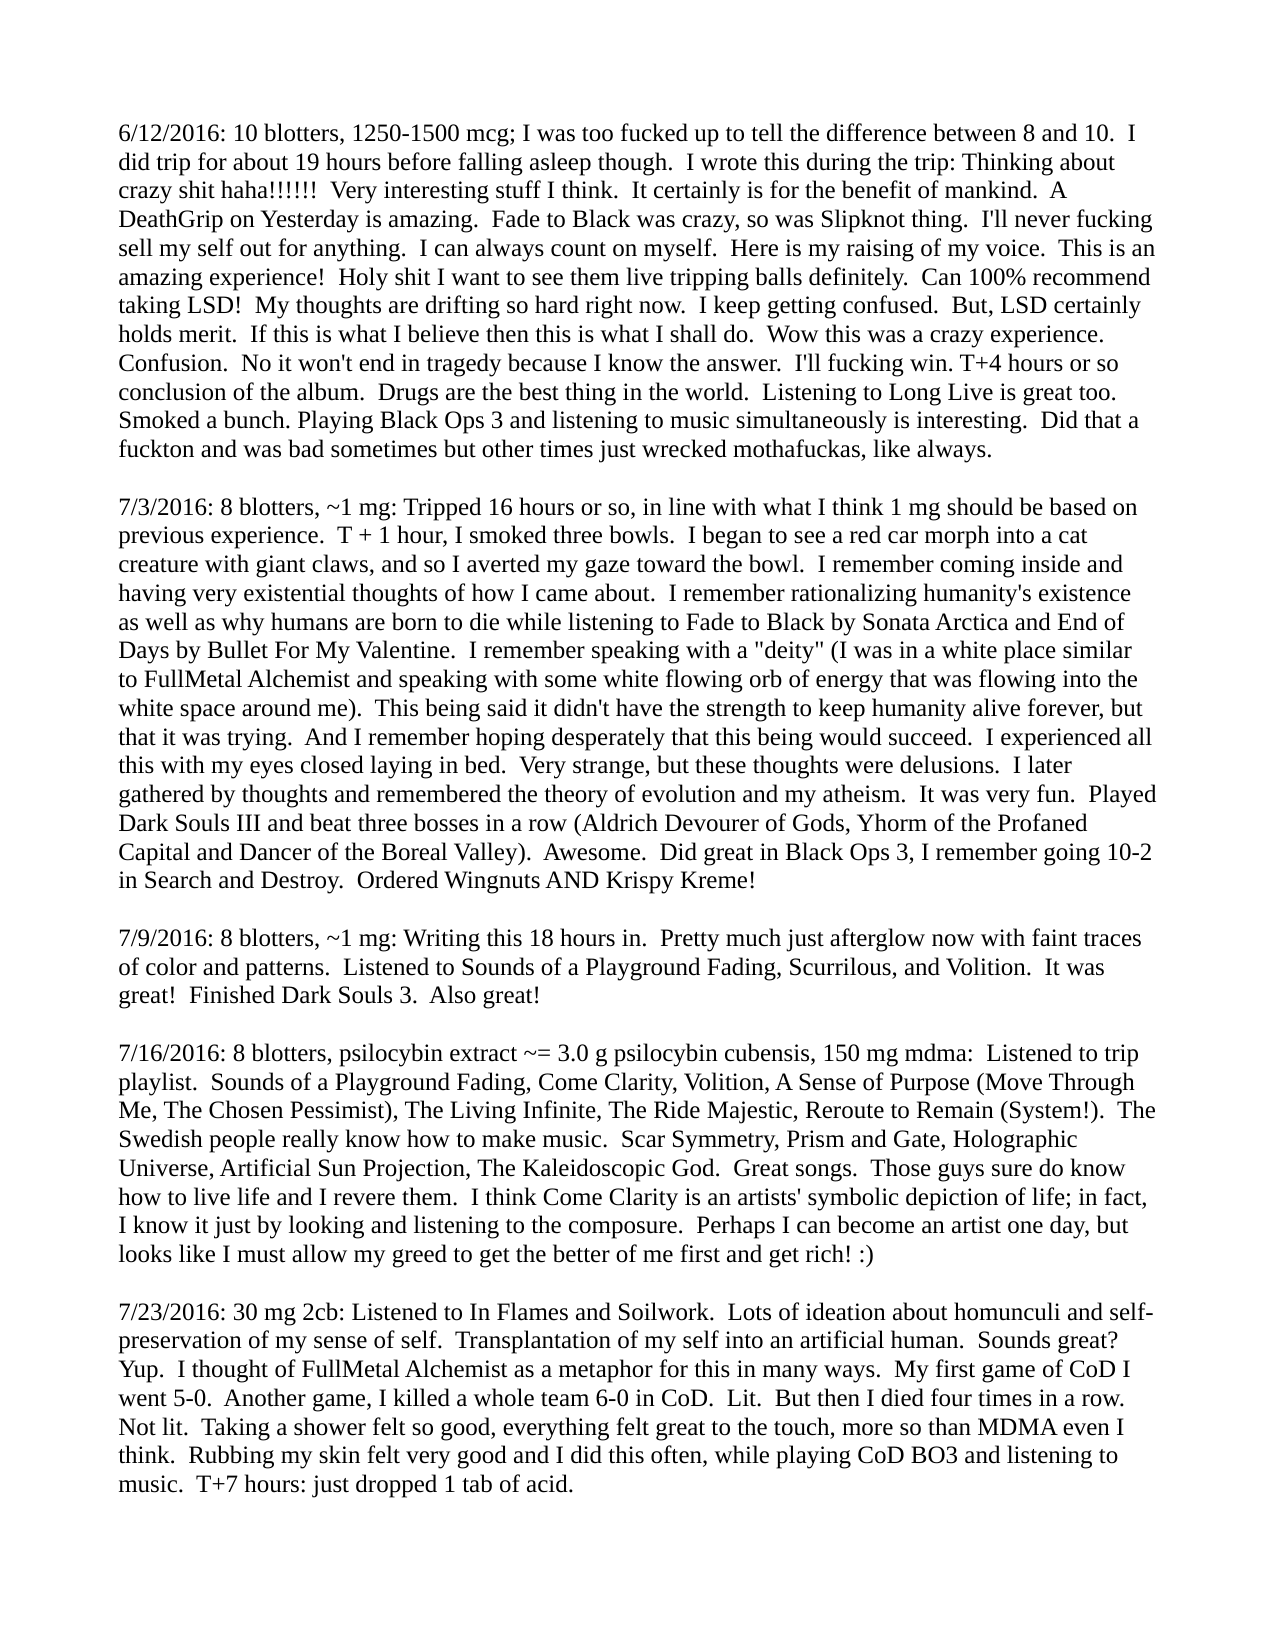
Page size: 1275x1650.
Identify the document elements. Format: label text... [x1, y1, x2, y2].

text 7/16/2016: 8 blotters, psilocybin extract ~= 3.0 g psilocybin cubensis, 150 mg mdma: Listened to trip playlist. Sounds of a Playground Fading, Come Clarity, Volition, A Sense of Purpose (Move Through Me, The Chosen Pessimist), The Living Infinite, The Ride Majestic, Reroute to Remain (System!). The Swedish people really know how to make music. Scar Symmetry, Prism and Gate, Holographic Universe, Artificial Sun Projection, The Kaleidoscopic God. Great songs. Those guys sure do know how to live life and I revere them. I think Come Clarity is an artists' symbolic depiction of life; in fact, I know it just by looking and listening to the composure. Perhaps I can become an artist one day, but looks like I must allow my greed to get the better of me first and get rich! :) [118, 1038, 1157, 1268]
text 7/23/2016: 30 mg 2cb: Listened to In Flames and Soilwork. Lots of ideation about homunculi and self-preservation of my sense of self. Transplantation of my self into an artificial human. Sounds great? Yup. I thought of FullMetal Alchemist as a metaphor for this in many ways. My first game of CoD I went 5-0. Another game, I killed a whole team 6-0 in CoD. Lit. But then I died four times in a row. Not lit. Taking a shower felt so good, everything felt great to the touch, more so than MDMA even I think. Rubbing my skin felt very good and I did this often, while playing CoD BO3 and listening to music. T+7 hours: just dropped 1 tab of acid. [118, 1297, 1157, 1498]
text 6/12/2016: 10 blotters, 1250-1500 mcg; I was too fucked up to tell the difference between 8 and 10. I did trip for about 19 hours before falling asleep though. I wrote this during the trip: Thinking about crazy shit haha!!!!!! Very interesting stuff I think. It certainly is for the benefit of mankind. A DeathGrip on Yesterday is amazing. Fade to Black was crazy, so was Slipknot thing. I'll never fucking sell my self out for anything. I can always count on myself. Here is my raising of my voice. This is an amazing experience! Holy shit I want to see them live tripping balls definitely. Can 100% recommend taking LSD! My thoughts are drifting so hard right now. I keep getting confused. But, LSD certainly holds merit. If this is what I believe then this is what I shall do. Wow this was a crazy experience. Confusion. No it won't end in tragedy because I know the answer. I'll fucking win. T+4 hours or so conclusion of the album. Drugs are the best thing in the world. Listening to Long Live is great too. Smoked a bunch. Playing Black Ops 3 and listening to music simultaneously is interesting. Did that a fuckton and was bad sometimes but other times just wrecked mothafuckas, like always. [118, 118, 1157, 463]
text 7/9/2016: 8 blotters, ~1 mg: Writing this 18 hours in. Pretty much just afterglow now with faint traces of color and patterns. Listened to Sounds of a Playground Fading, Scurrilous, and Volition. It was great! Finished Dark Souls 3. Also great! [118, 923, 1157, 1009]
text 7/3/2016: 8 blotters, ~1 mg: Tripped 16 hours or so, in line with what I think 1 mg should be based on previous experience. T + 1 hour, I smoked three bowls. I began to see a red car morph into a cat creature with giant claws, and so I averted my gaze toward the bowl. I remember coming inside and having very existential thoughts of how I came about. I remember rationalizing humanity's existence as well as why humans are born to die while listening to Fade to Black by Sonata Arctica and End of Days by Bullet For My Valentine. I remember speaking with a "deity" (I was in a white place similar to FullMetal Alchemist and speaking with some white flowing orb of energy that was flowing into the white space around me). This being said it didn't have the strength to keep humanity alive forever, but that it was trying. And I remember hoping desperately that this being would succeed. I experienced all this with my eyes closed laying in bed. Very strange, but these thoughts were delusions. I later gathered by thoughts and remembered the theory of evolution and my atheism. It was very fun. Played Dark Souls III and beat three bosses in a row (Aldrich Devourer of Gods, Yhorm of the Profaned Capital and Dancer of the Boreal Valley). Awesome. Did great in Black Ops 3, I remember going 10-2 in Search and Destroy. Ordered Wingnuts AND Krispy Kreme! [118, 492, 1157, 894]
